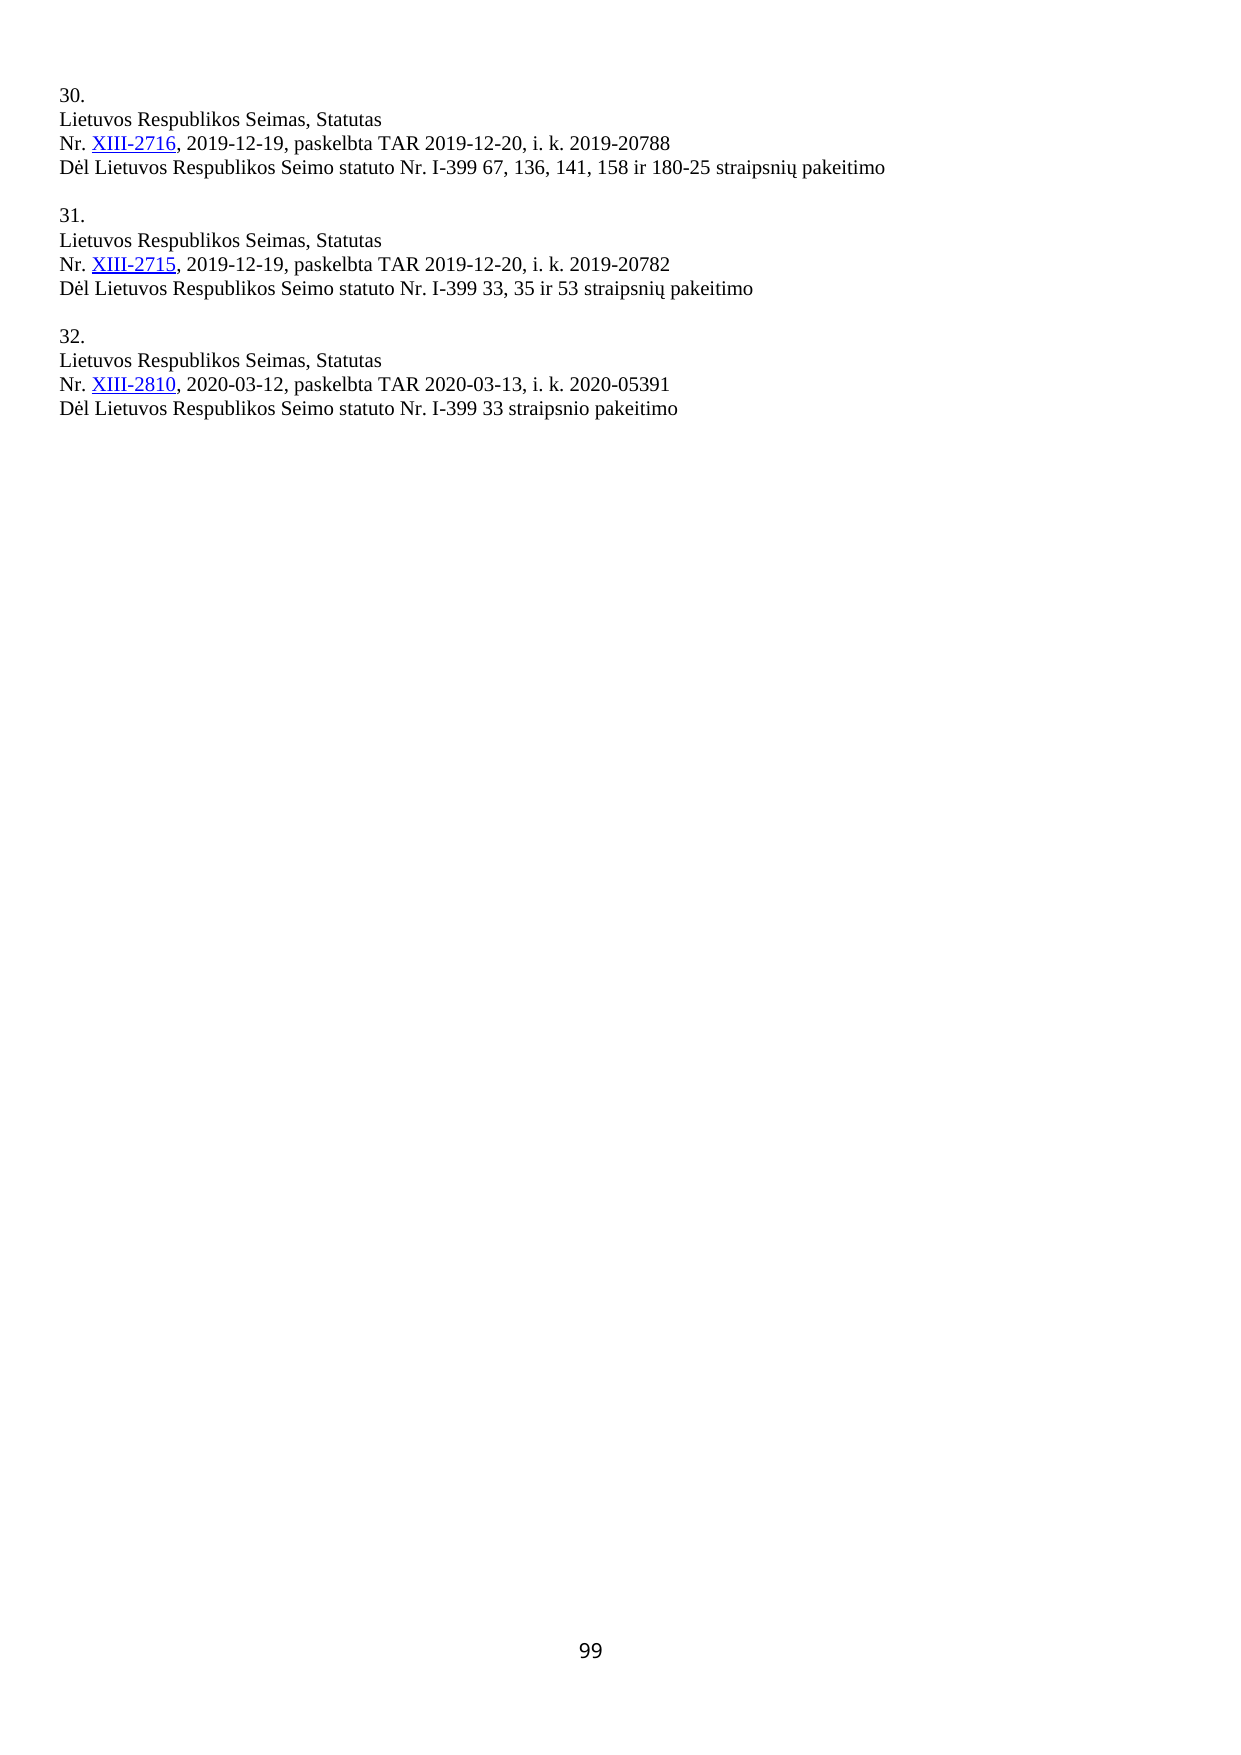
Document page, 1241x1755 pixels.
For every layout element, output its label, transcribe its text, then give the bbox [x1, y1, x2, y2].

text Lietuvos Respublikos Seimas, Statutas [59, 348, 1122, 372]
text Dėl Lietuvos Respublikos Seimo statuto Nr. I-399 67, 136, 141, 158 ir 180-25 straipsnių pakeitimo [59, 155, 1122, 179]
text Nr. XIII-2715, 2019-12-19, paskelbta TAR 2019-12-20, i. k. 2019-20782 [59, 252, 1122, 276]
text Dėl Lietuvos Respublikos Seimo statuto Nr. I-399 33 straipsnio pakeitimo [59, 396, 1122, 420]
text 32. [59, 324, 1122, 348]
text 31. [59, 203, 1122, 227]
text Nr. XIII-2716, 2019-12-19, paskelbta TAR 2019-12-20, i. k. 2019-20788 [59, 131, 1122, 155]
text Lietuvos Respublikos Seimas, Statutas [59, 227, 1122, 252]
text Dėl Lietuvos Respublikos Seimo statuto Nr. I-399 33, 35 ir 53 straipsnių pakeitimo [59, 276, 1122, 300]
text Nr. XIII-2810, 2020-03-12, paskelbta TAR 2020-03-13, i. k. 2020-05391 [59, 372, 1122, 396]
text Lietuvos Respublikos Seimas, Statutas [59, 107, 1122, 131]
text 30. [59, 83, 1122, 107]
